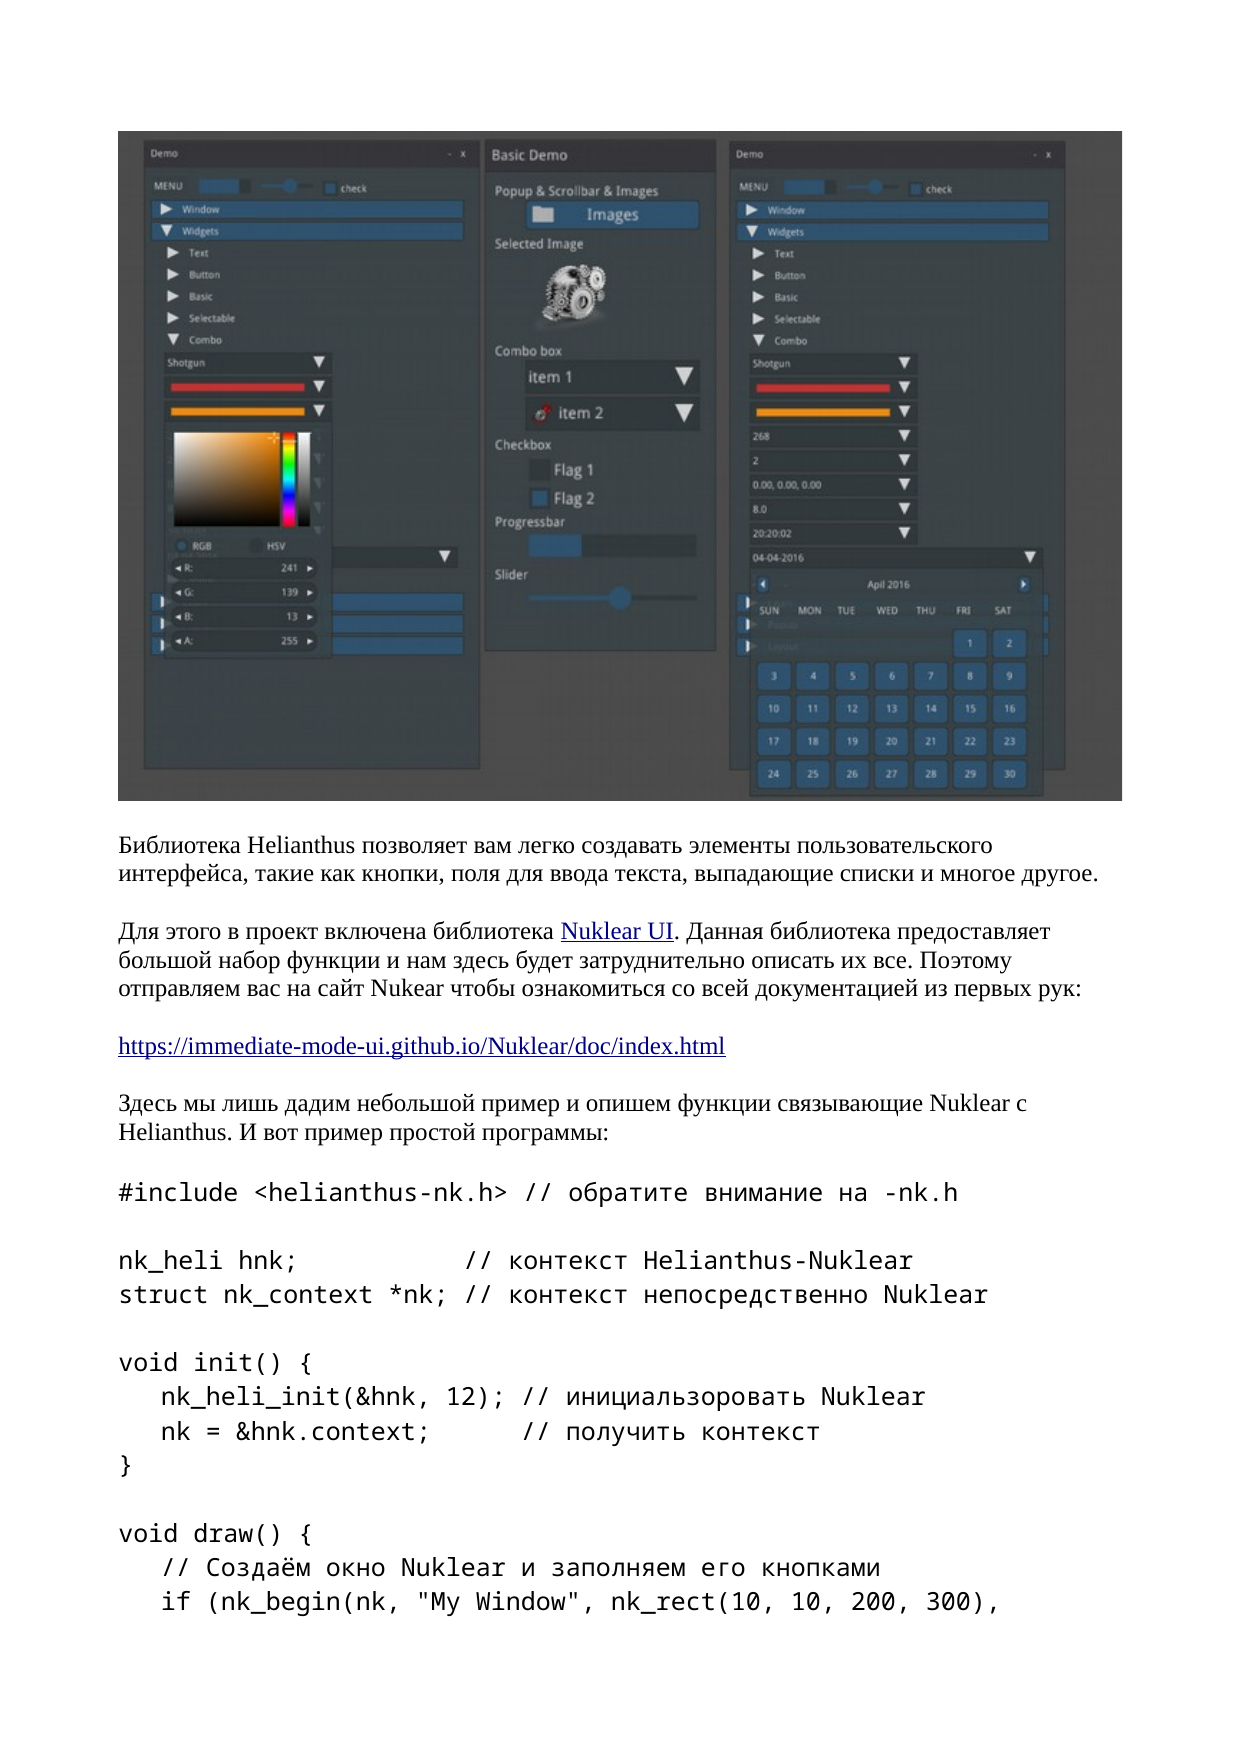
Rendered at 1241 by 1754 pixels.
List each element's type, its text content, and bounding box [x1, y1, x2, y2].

text nk_heli_init(&hnk, 12); // инициальзоровать Nuklear [118, 1379, 1122, 1413]
text nk_heli hnk; // контекст Helianthus-Nuklear [118, 1243, 1122, 1277]
text // Создаём окно Nuklear и заполняем его кнопками [118, 1549, 1122, 1583]
text void draw() { [118, 1515, 1122, 1549]
text #include <helianthus-nk.h> // обратите внимание на -nk.h [118, 1175, 1122, 1209]
text } [118, 1447, 1122, 1481]
text void init() { [118, 1345, 1122, 1379]
text if (nk_begin(nk, "My Window", nk_rect(10, 10, 200, 300), [118, 1583, 1122, 1617]
picture [118, 131, 1123, 801]
text struct nk_context *nk; // контекст непосредственно Nuklear [118, 1277, 1122, 1311]
text https://immediate-mode-ui.github.io/Nuklear/doc/index.html [118, 1031, 1122, 1060]
text Библиотека Helianthus позволяет вам легко создавать элементы пользовательского интерфейса, такие как кнопки, поля для ввода текста, выпадающие списки и многое другое. [118, 830, 1122, 887]
text Здесь мы лишь дадим небольшой пример и опишем функции связывающие Nuklear с Helianthus. И вот пример простой программы: [118, 1088, 1122, 1146]
text nk = &hnk.context; // получить контекст [118, 1413, 1122, 1447]
text Для этого в проект включена библиотека Nuklear UI. Данная библиотека предоставляет большой набор функции и нам здесь будет затруднительно описать их все. Поэтому отправляем вас на сайт Nukear чтобы ознакомиться со всей документацией из первых рук: [118, 916, 1122, 1002]
